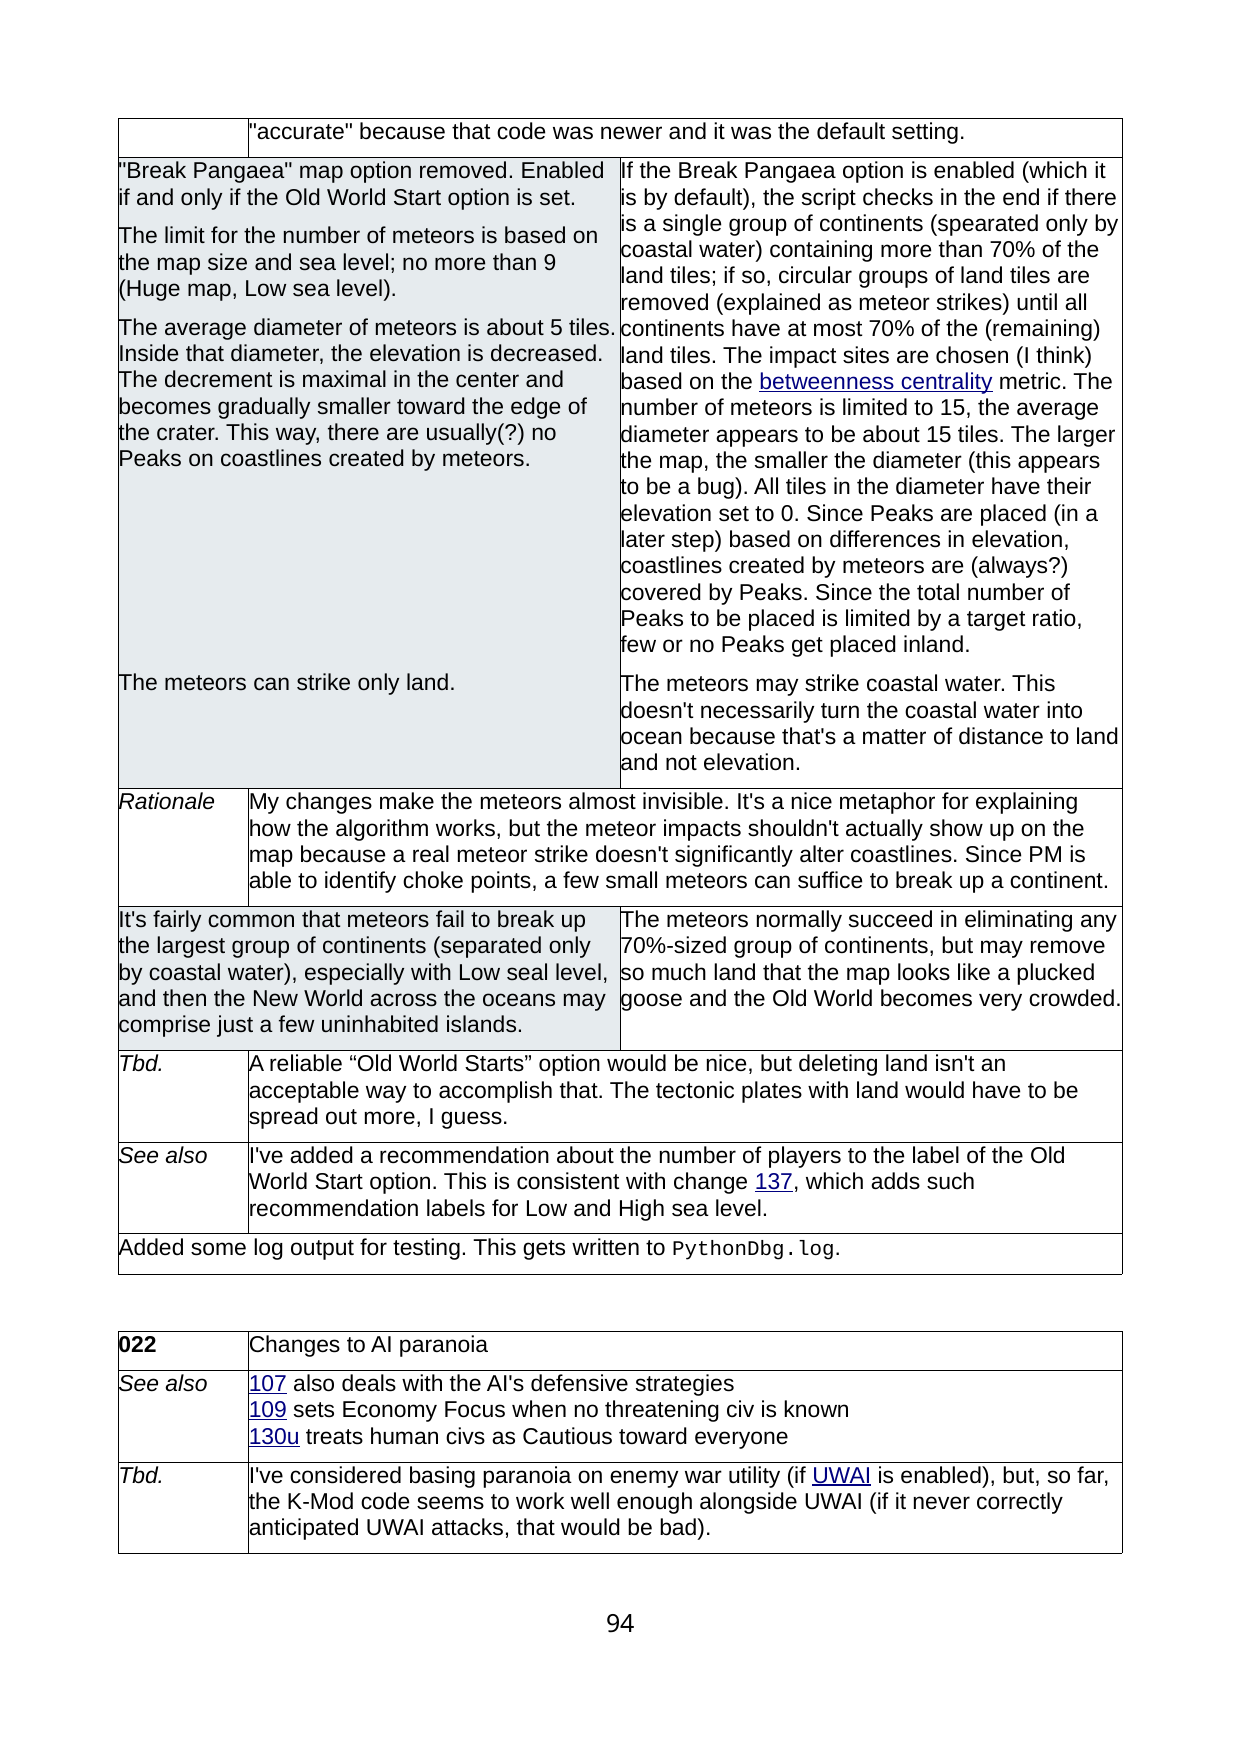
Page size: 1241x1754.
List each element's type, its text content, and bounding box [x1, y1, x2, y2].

table_cell A reliable “Old World Starts” option would be nice, but deleting land isn't an acceptable way to accomplish that. The tectonic plates with land would have to be spread out more, I guess. [249, 1051, 1122, 1142]
table_cell I've considered basing paranoia on enemy war utility (if UWAI is enabled), but, so far, the K-Mod code seems to work well enough alongside UWAI (if it never correctly anticipated UWAI attacks, that would be bad). [249, 1463, 1122, 1553]
table_cell 107 also deals with the AI's defensive strategies 109 sets Economy Focus when no threatening civ is known 130u treats human civs as Cautious toward everyone [249, 1371, 1122, 1462]
table_cell [119, 119, 248, 157]
table_cell See also [119, 1371, 248, 1462]
table_cell Tbd. [119, 1463, 248, 1553]
table_cell If the Break Pangaea option is enabled (which it is by default), the script checks in the end if there is a single group of continents (spearated only by coastal water) containing more than 70% of the land tiles; if so, circular groups of land tiles are removed (explained as meteor strikes) until all continents have at most 70% of the (remai­ning) land tiles. The impact sites are chosen (I think) based on the betweenness centrality metric. The number of meteors is limited to 15, the average diameter appears to be about 15 tiles. The larger the map, the smaller the diameter (this appears to be a bug). All tiles in the diameter have their elevation set to 0. Since Peaks are placed (in a later step) based on differences in elevation, coastlines created by meteors are (always?) covered by Peaks. Since the total number of Peaks to be placed is limited by a target ratio, few or no Peaks get placed inland. The meteors may strike coastal water. This doesn't necessarily turn the coastal water into ocean because that's a matter of distance to land and not elevation. [621, 158, 1122, 788]
table_cell "Break Pangaea" map option removed. Enabled if and only if the Old World Start option is set. The limit for the number of meteors is based on the map size and sea level; no more than 9 (Huge map, Low sea level). The average diameter of meteors is about 5 tiles. Inside that diameter, the elevation is decreased. The decrement is maximal in the center and becomes gradually smaller toward the edge of the crater. This way, there are usually(?) no Peaks on coastlines created by meteors. The meteors can strike only land. [119, 158, 620, 788]
table_cell It's fairly common that meteors fail to break up the largest group of continents (separated only by coastal water), especially with Low seal level, and then the New World across the oceans may comprise just a few uninhabited islands. [119, 907, 620, 1050]
table_cell Tbd. [119, 1051, 248, 1142]
table_cell "accurate" because that code was newer and it was the default setting. [249, 119, 1122, 157]
table_cell See also [119, 1143, 248, 1233]
table_cell Rationale [119, 789, 248, 906]
table_cell The meteors normally succeed in eliminating any 70%-sized group of continents, but may remove so much land that the map looks like a plucked goose and the Old World becomes very crowded. [621, 907, 1122, 1050]
table_header 022 [119, 1332, 248, 1370]
table_header Changes to AI paranoia [249, 1332, 1122, 1370]
table_cell Added some log output for testing. This gets written to PythonDbg.log. [119, 1234, 1122, 1273]
table_cell My changes make the meteors almost invisible. It's a nice metaphor for explaining how the algorithm works, but the meteor impacts shouldn't actually show up on the map because a real meteor strike doesn't significantly alter coastlines. Since PM is able to identify choke points, a few small meteors can suffice to break up a continent. [249, 789, 1122, 906]
table_cell I've added a recommendation about the number of players to the label of the Old World Start option. This is consistent with change 137, which adds such recommendation labels for Low and High sea level. [249, 1143, 1122, 1233]
